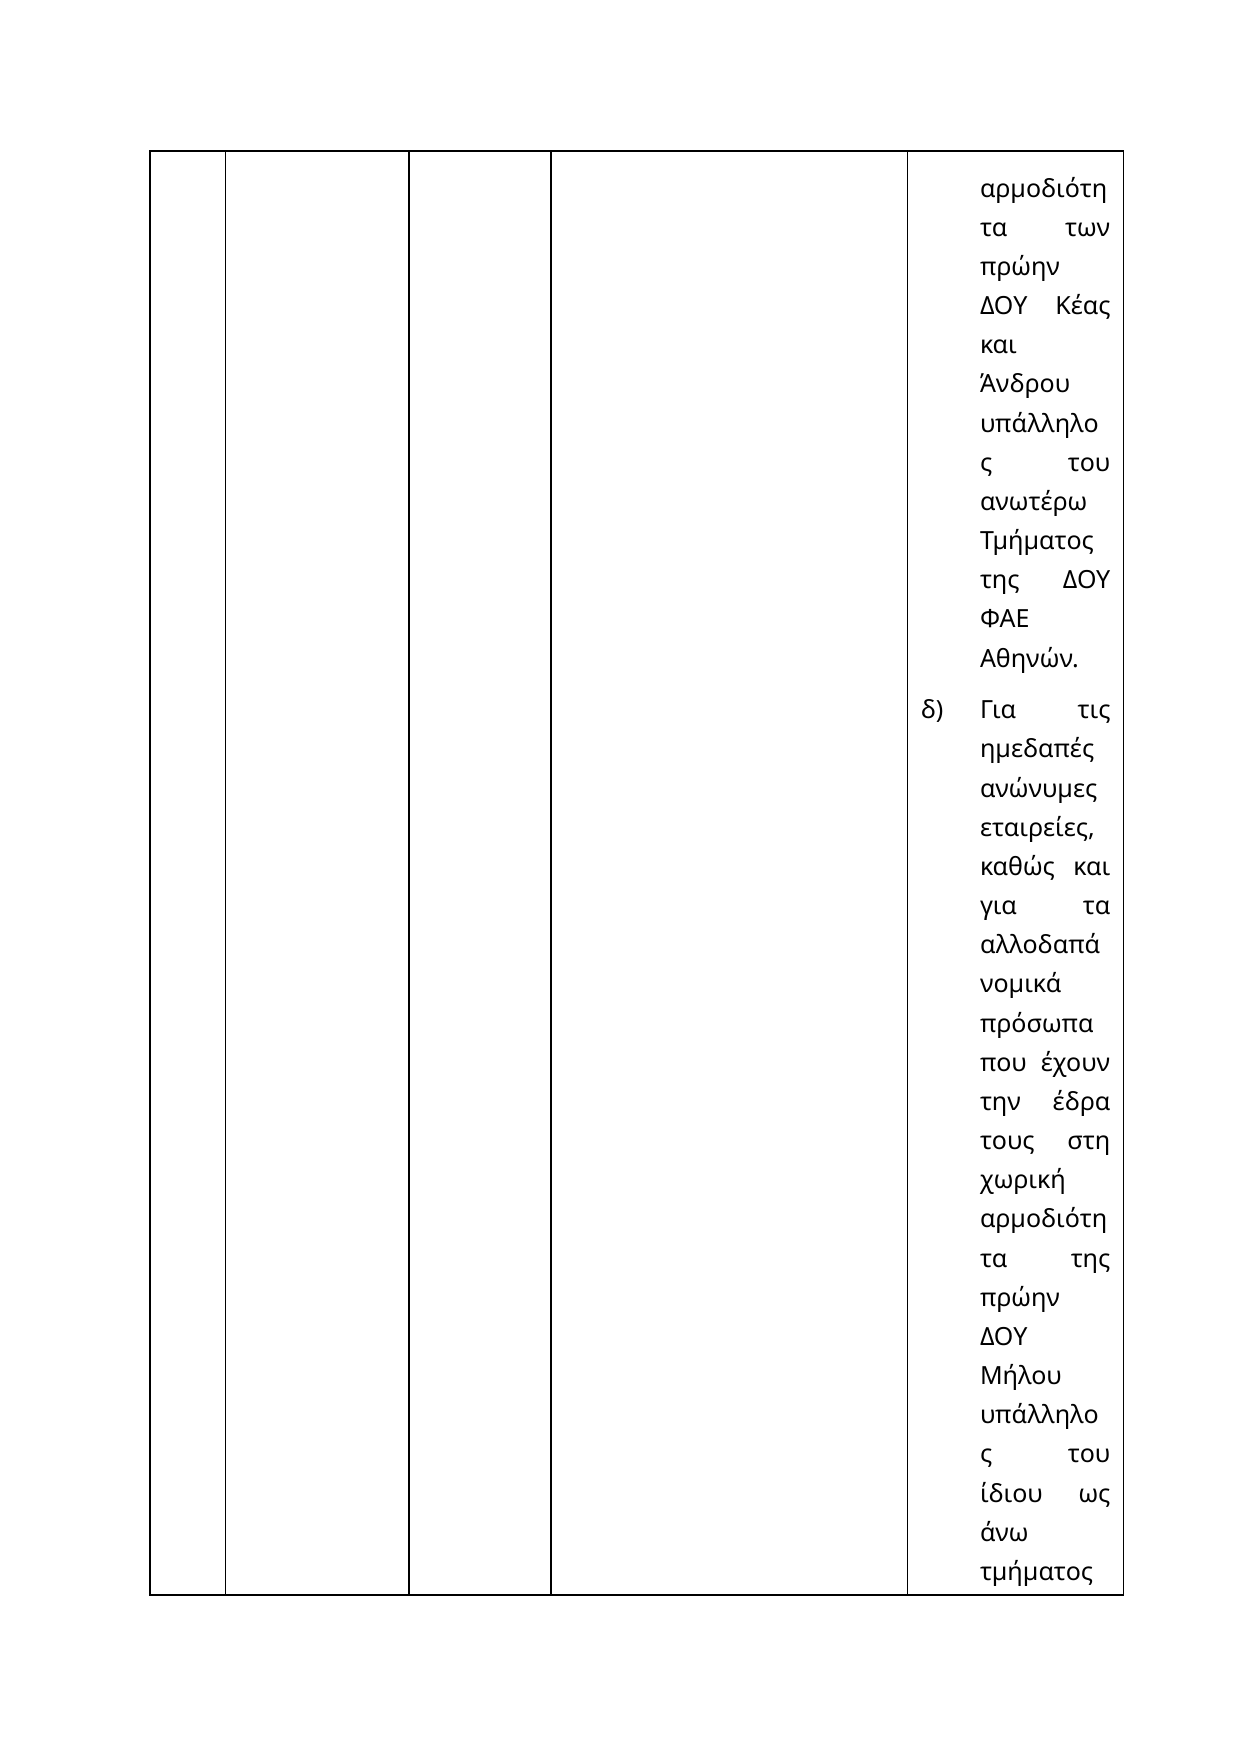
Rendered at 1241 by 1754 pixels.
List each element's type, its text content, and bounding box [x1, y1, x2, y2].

table_cell [410, 152, 550, 1594]
table_cell αρμοδιότητα των πρώην ΔΟΥ Κέας και Άνδρου υπάλληλος του ανωτέρω Τμήματος της ΔΟΥ ΦΑΕ Αθηνών. δ) Για τις ημεδαπές ανώνυμες εταιρείες, καθώς και για τα αλλοδαπά νομικά πρόσωπα που έχουν την έδρα τους στη χωρική αρμοδιότητα της πρώην ΔΟΥ Μήλου υπάλληλος του ίδιου ως άνω τμήματος [908, 152, 1123, 1594]
table_cell [151, 152, 225, 1594]
table_cell [552, 152, 907, 1594]
table_cell [226, 152, 408, 1594]
